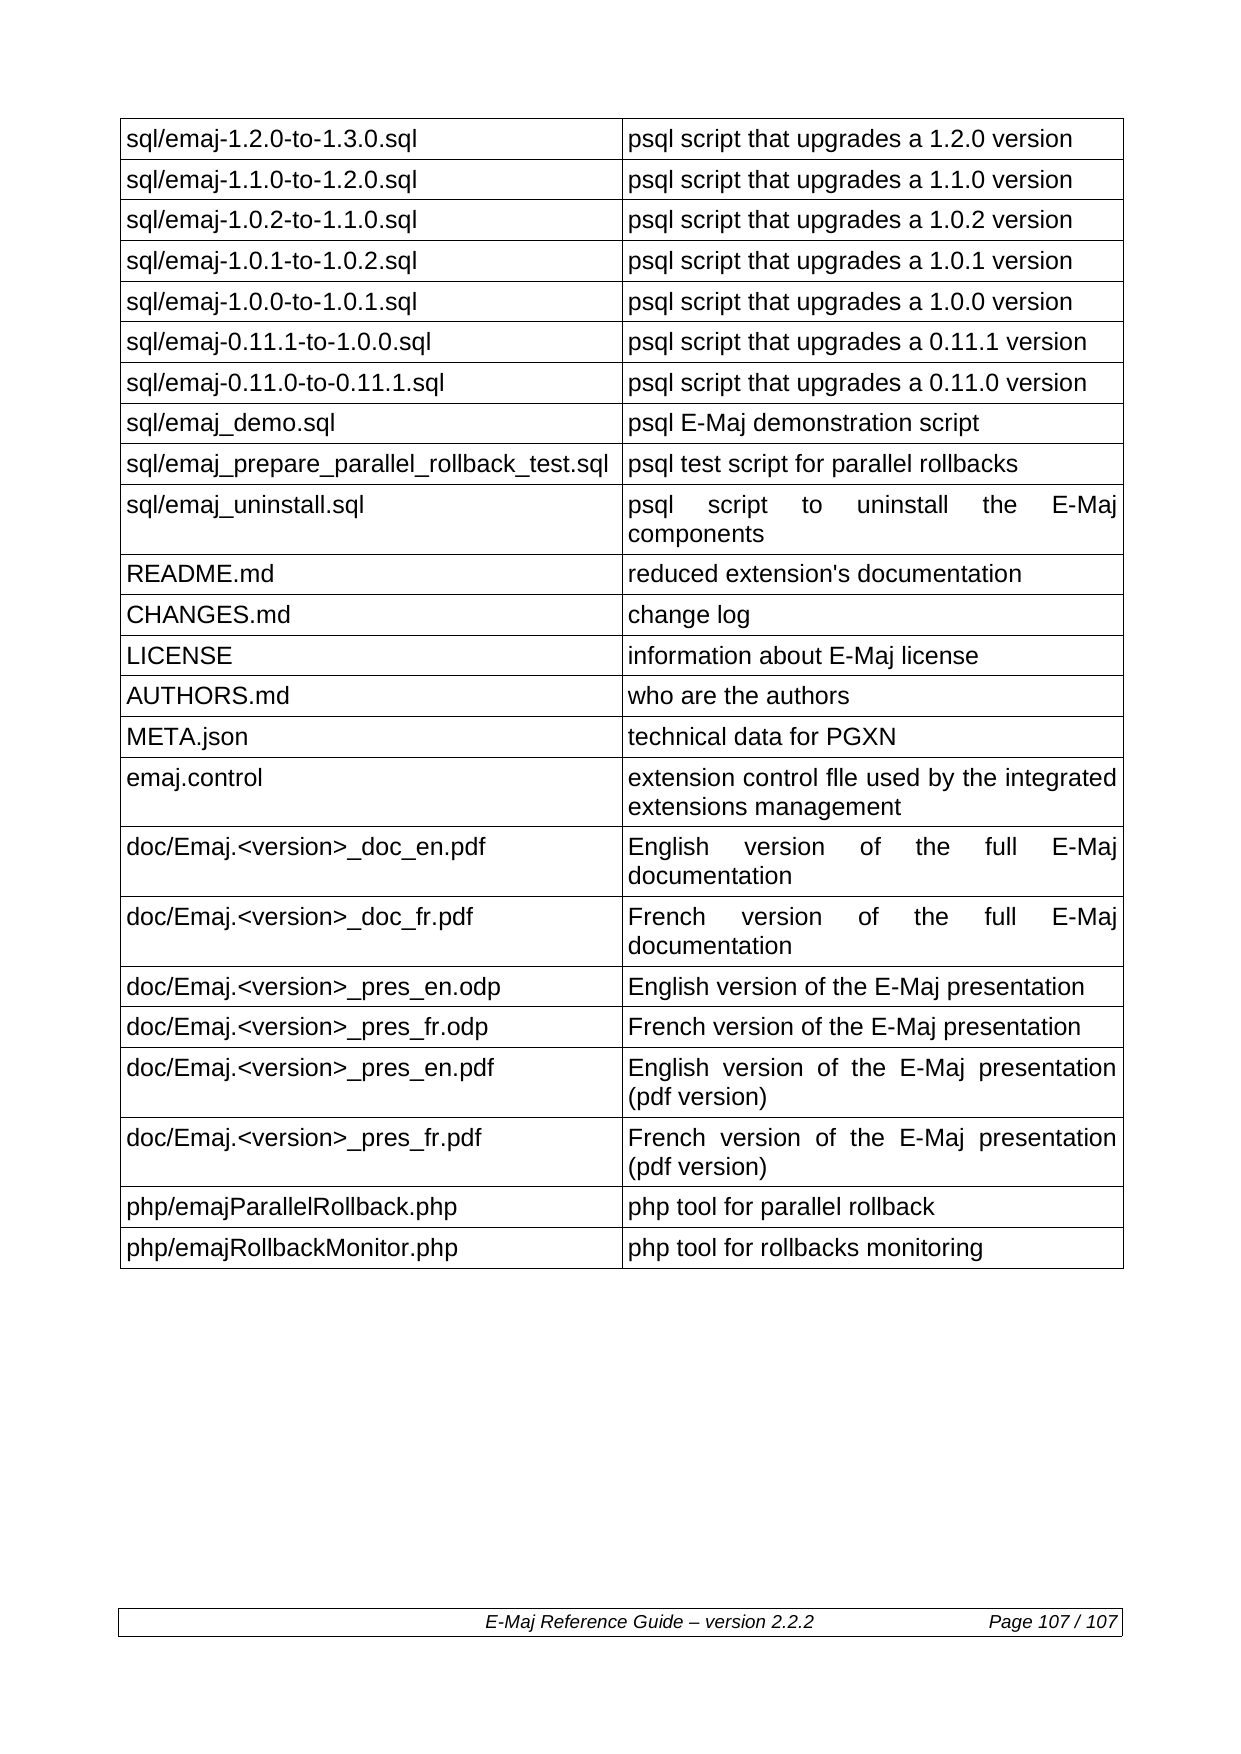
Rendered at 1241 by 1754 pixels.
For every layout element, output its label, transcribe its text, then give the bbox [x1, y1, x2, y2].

table_cell sql/emaj-1.0.0-to-1.0.1.sql [121, 282, 622, 321]
table_cell psql E-Maj demonstration script [623, 404, 1123, 443]
table_cell php/emajParallelRollback.php [121, 1187, 622, 1227]
table_cell sql/emaj_demo.sql [121, 404, 622, 443]
table_cell META.json [121, 717, 622, 757]
table_cell psql script to uninstall the E-Maj components [623, 485, 1123, 553]
table_cell psql script that upgrades a 0.11.0 version [623, 363, 1123, 402]
table_cell php/emajRollbackMonitor.php [121, 1228, 622, 1267]
table_cell French version of the E-Maj presentation [623, 1007, 1123, 1047]
table_cell README.md [121, 555, 622, 594]
table_cell sql/emaj-1.0.1-to-1.0.2.sql [121, 241, 622, 281]
table_cell AUTHORS.md [121, 676, 622, 716]
table_cell doc/Emaj.<version>_doc_en.pdf [121, 827, 622, 896]
table_cell change log [623, 595, 1123, 635]
table_cell doc/Emaj.<version>_doc_fr.pdf [121, 897, 622, 966]
table_cell emaj.control [121, 758, 622, 826]
table_cell sql/emaj_uninstall.sql [121, 485, 622, 553]
table_cell psql script that upgrades a 0.11.1 version [623, 322, 1123, 362]
table_cell sql/emaj-1.0.2-to-1.1.0.sql [121, 200, 622, 240]
table_cell doc/Emaj.<version>_pres_fr.odp [121, 1007, 622, 1047]
table_cell php tool for parallel rollback [623, 1187, 1123, 1227]
table_cell English version of the full E-Maj documentation [623, 827, 1123, 896]
table_cell psql script that upgrades a 1.0.0 version [623, 282, 1123, 321]
table_cell extension control flle used by the integrated extensions management [623, 758, 1123, 826]
table_cell French version of the full E-Maj documentation [623, 897, 1123, 966]
table_cell sql/emaj-0.11.0-to-0.11.1.sql [121, 363, 622, 402]
table_cell psql test script for parallel rollbacks [623, 444, 1123, 484]
table_cell who are the authors [623, 676, 1123, 716]
table_cell sql/emaj-1.2.0-to-1.3.0.sql [121, 119, 622, 159]
table_cell psql script that upgrades a 1.1.0 version [623, 160, 1123, 199]
table_cell sql/emaj_prepare_parallel_rollback_test.sql [121, 444, 622, 484]
table_cell CHANGES.md [121, 595, 622, 635]
table_cell php tool for rollbacks monitoring [623, 1228, 1123, 1267]
table_cell information about E-Maj license [623, 636, 1123, 675]
table_cell psql script that upgrades a 1.0.2 version [623, 200, 1123, 240]
table_cell LICENSE [121, 636, 622, 675]
table_cell psql script that upgrades a 1.0.1 version [623, 241, 1123, 281]
table_cell doc/Emaj.<version>_pres_en.pdf [121, 1048, 622, 1117]
table_cell doc/Emaj.<version>_pres_en.odp [121, 967, 622, 1006]
table_cell psql script that upgrades a 1.2.0 version [623, 119, 1123, 159]
table_cell English version of the E-Maj presentation (pdf version) [623, 1048, 1123, 1117]
table_cell sql/emaj-1.1.0-to-1.2.0.sql [121, 160, 622, 199]
table_cell doc/Emaj.<version>_pres_fr.pdf [121, 1118, 622, 1186]
table_cell French version of the E-Maj presentation (pdf version) [623, 1118, 1123, 1186]
table_cell technical data for PGXN [623, 717, 1123, 757]
table_cell reduced extension's documentation [623, 555, 1123, 594]
table_cell English version of the E-Maj presentation [623, 967, 1123, 1006]
table_cell sql/emaj-0.11.1-to-1.0.0.sql [121, 322, 622, 362]
